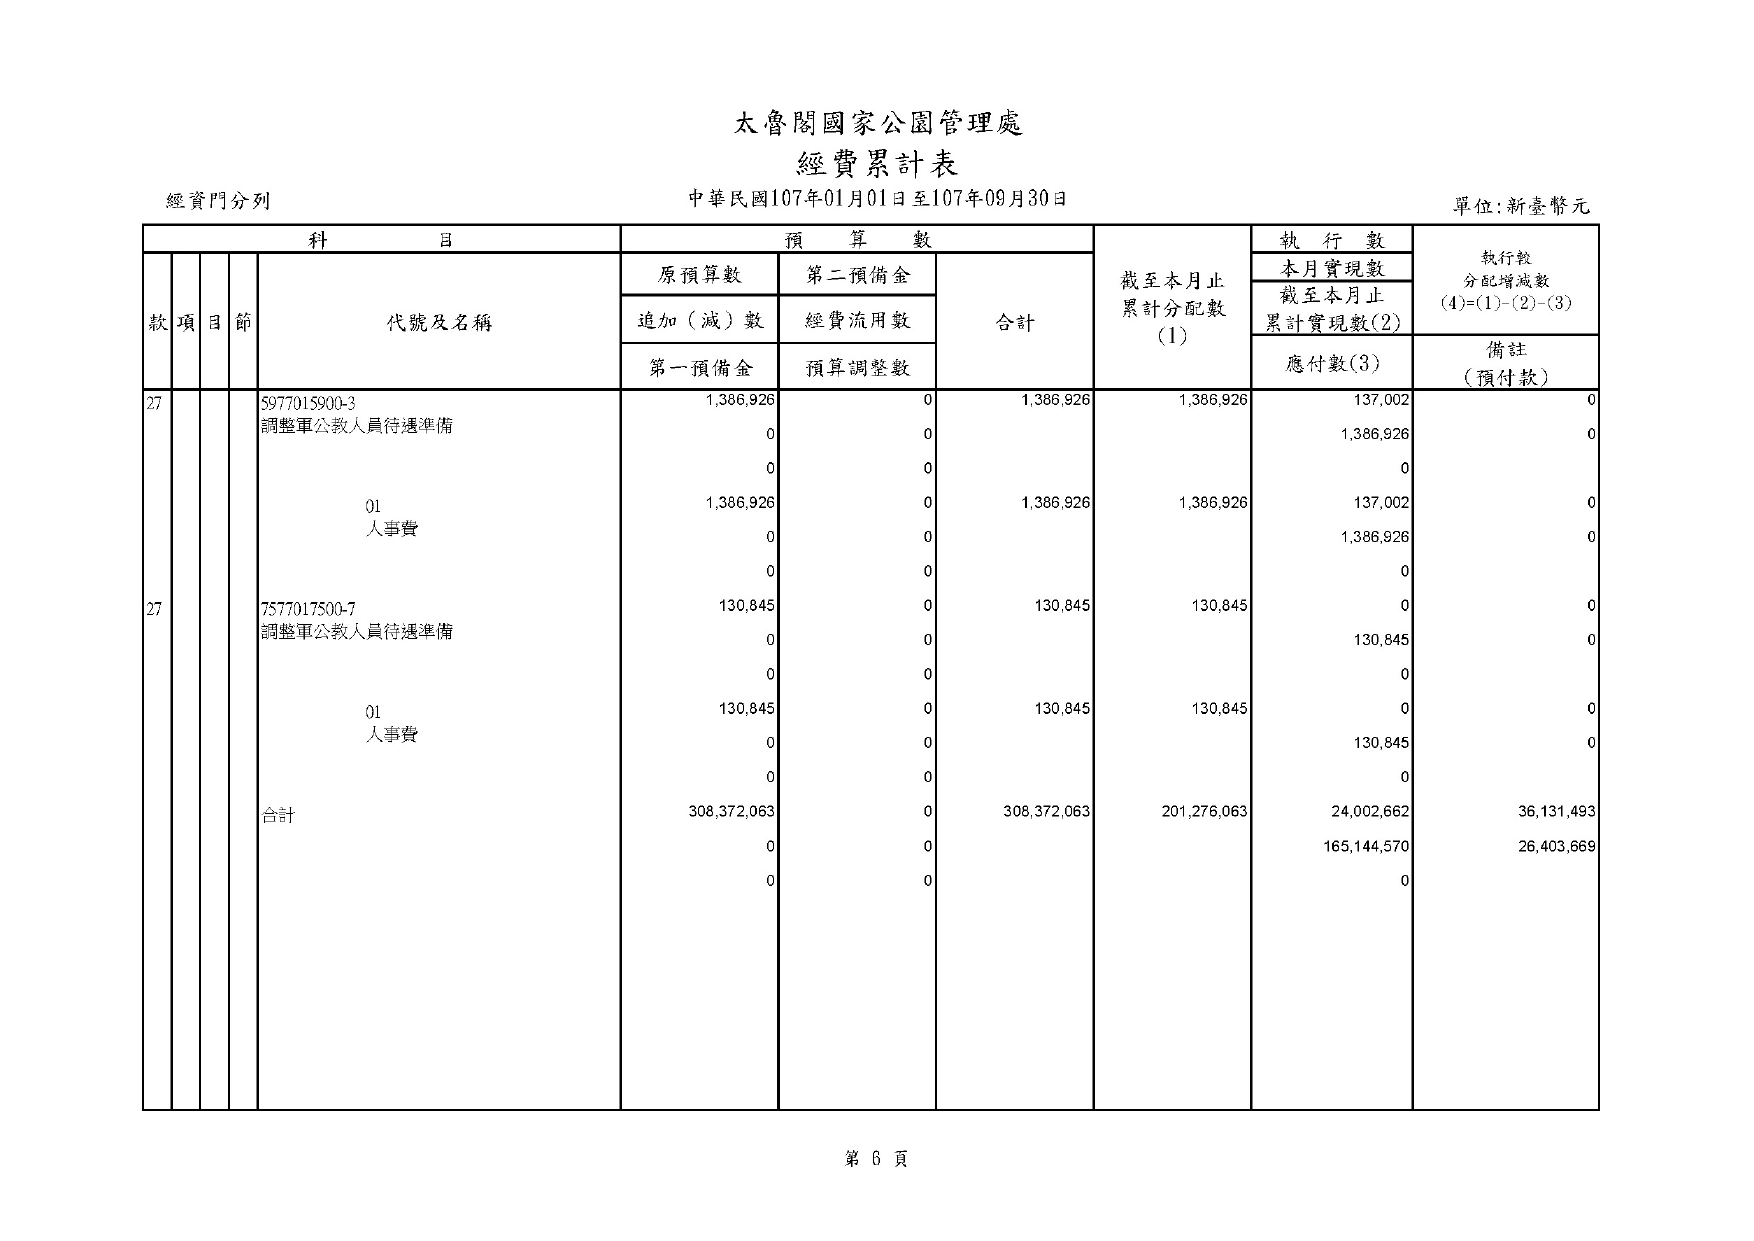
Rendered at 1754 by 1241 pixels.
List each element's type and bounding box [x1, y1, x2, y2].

picture [59, 59, 1695, 1216]
